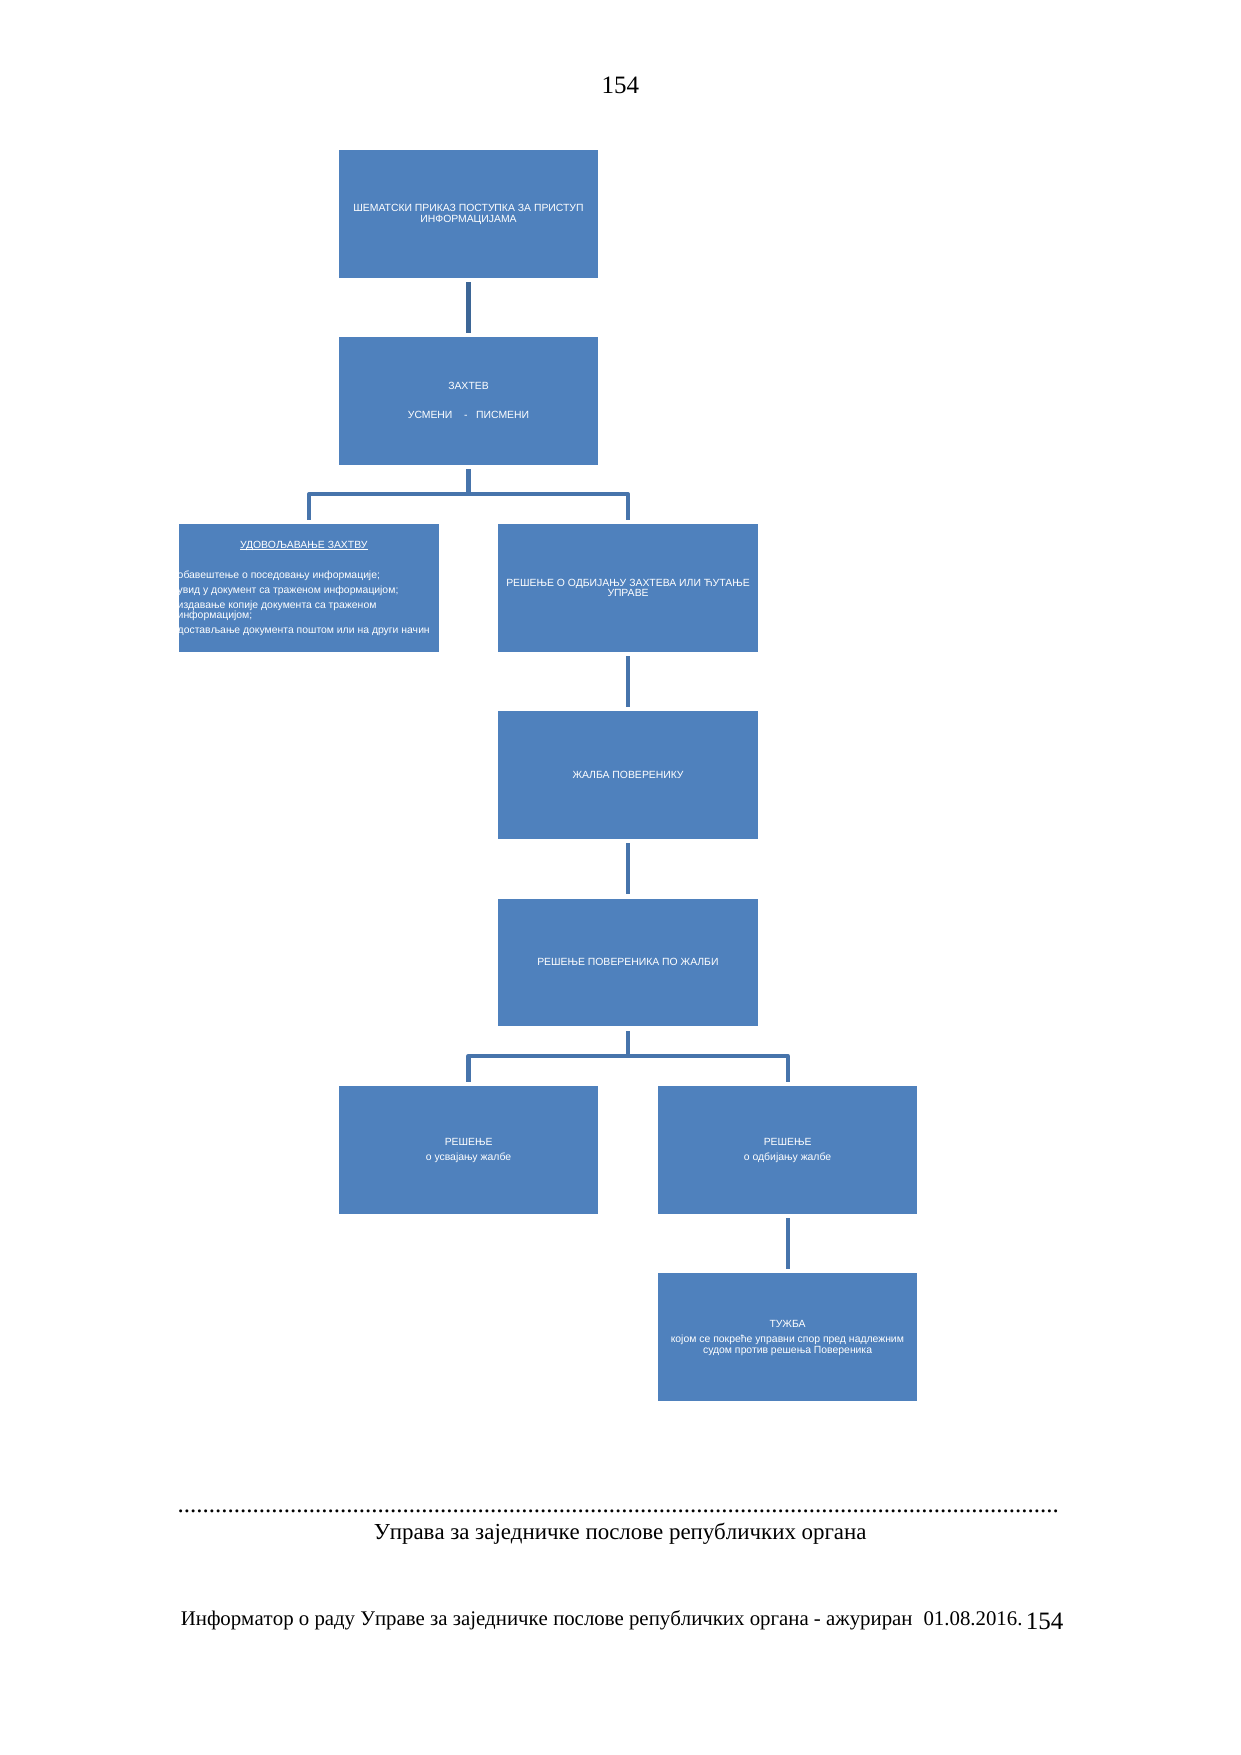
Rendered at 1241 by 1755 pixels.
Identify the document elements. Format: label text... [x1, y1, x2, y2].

text Управа за заједничке послове републичких органа [177, 1518, 1063, 1544]
text ............................................................................................................................................. [177, 1489, 1063, 1518]
